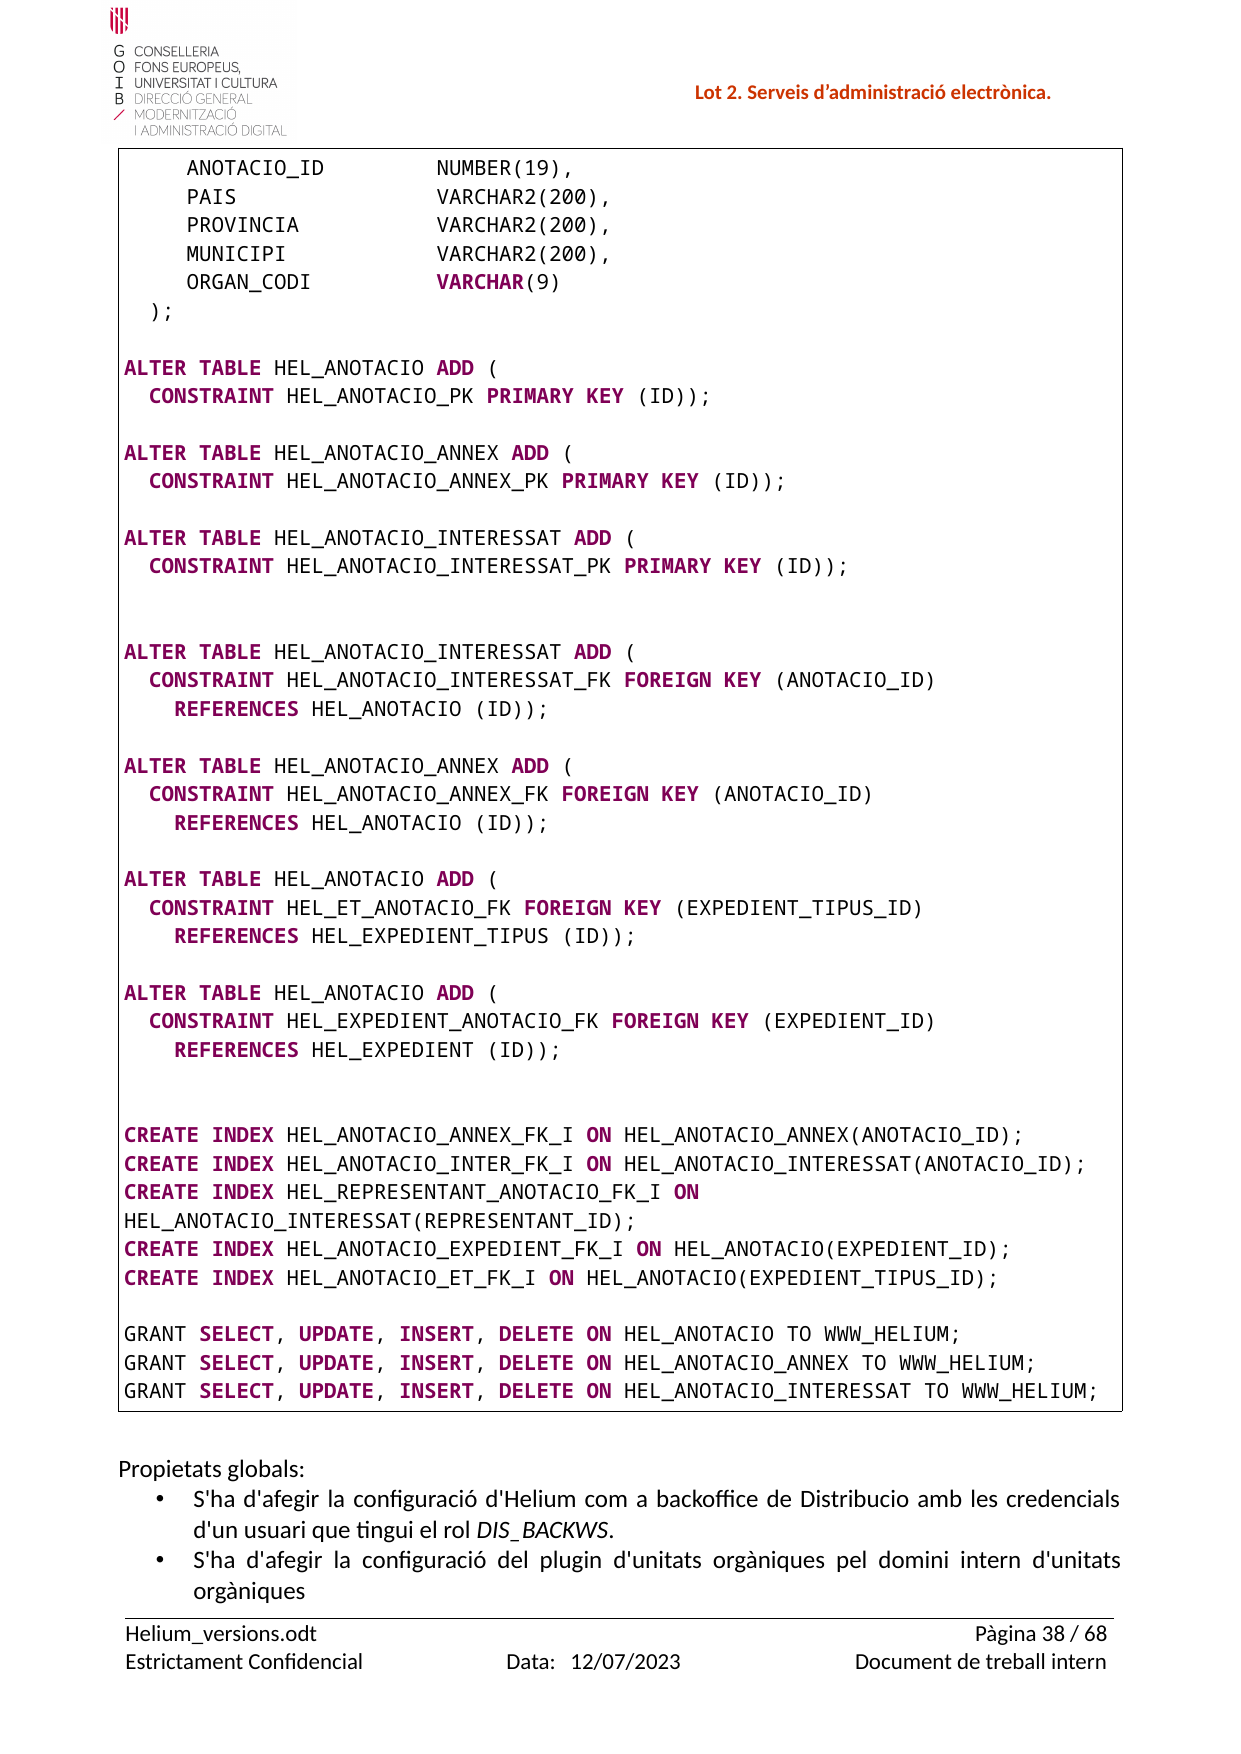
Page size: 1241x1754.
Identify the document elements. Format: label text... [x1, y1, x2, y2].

picture [100, 0, 297, 144]
table_header ANOTACIO_ID NUMBER(19), PAIS VARCHAR2(200), PROVINCIA VARCHAR2(200), MUNICIPI VARCHAR2(200), ORGAN_CODI VARCHAR(9) ); ALTER TABLE HEL_ANOTACIO ADD ( CONSTRAINT HEL_ANOTACIO_PK PRIMARY KEY (ID)); ALTER TABLE HEL_ANOTACIO_ANNEX ADD ( CONSTRAINT HEL_ANOTACIO_ANNEX_PK PRIMARY KEY (ID)); ALTER TABLE HEL_ANOTACIO_INTERESSAT ADD ( CONSTRAINT HEL_ANOTACIO_INTERESSAT_PK PRIMARY KEY (ID)); ALTER TABLE HEL_ANOTACIO_INTERESSAT ADD ( CONSTRAINT HEL_ANOTACIO_INTERESSAT_FK FOREIGN KEY (ANOTACIO_ID) REFERENCES HEL_ANOTACIO (ID)); ALTER TABLE HEL_ANOTACIO_ANNEX ADD ( CONSTRAINT HEL_ANOTACIO_ANNEX_FK FOREIGN KEY (ANOTACIO_ID) REFERENCES HEL_ANOTACIO (ID)); ALTER TABLE HEL_ANOTACIO ADD ( CONSTRAINT HEL_ET_ANOTACIO_FK FOREIGN KEY (EXPEDIENT_TIPUS_ID) REFERENCES HEL_EXPEDIENT_TIPUS (ID)); ALTER TABLE HEL_ANOTACIO ADD ( CONSTRAINT HEL_EXPEDIENT_ANOTACIO_FK FOREIGN KEY (EXPEDIENT_ID) REFERENCES HEL_EXPEDIENT (ID)); CREATE INDEX HEL_ANOTACIO_ANNEX_FK_I ON HEL_ANOTACIO_ANNEX(ANOTACIO_ID); CREATE INDEX HEL_ANOTACIO_INTER_FK_I ON HEL_ANOTACIO_INTERESSAT(ANOTACIO_ID); CREATE INDEX HEL_REPRESENTANT_ANOTACIO_FK_I ON HEL_ANOTACIO_INTERESSAT(REPRESENTANT_ID); CREATE INDEX HEL_ANOTACIO_EXPEDIENT_FK_I ON HEL_ANOTACIO(EXPEDIENT_ID); CREATE INDEX HEL_ANOTACIO_ET_FK_I ON HEL_ANOTACIO(EXPEDIENT_TIPUS_ID); GRANT SELECT, UPDATE, INSERT, DELETE ON HEL_ANOTACIO TO WWW_HELIUM; GRANT SELECT, UPDATE, INSERT, DELETE ON HEL_ANOTACIO_ANNEX TO WWW_HELIUM; GRANT SELECT, UPDATE, INSERT, DELETE ON HEL_ANOTACIO_INTERESSAT TO WWW_HELIUM; [119, 149, 1122, 1411]
list S'ha d'afegir la configuració del plugin d'unitats orgàniques pel domini intern d'unitats orgàniques [156, 1544, 1122, 1606]
list S'ha d'afegir la configuració d'Helium com a backoffice de Distribucio amb les credencials d'un usuari que tingui el rol DIS_BACKWS. [156, 1483, 1122, 1544]
text Propietats globals: [118, 1453, 1122, 1483]
